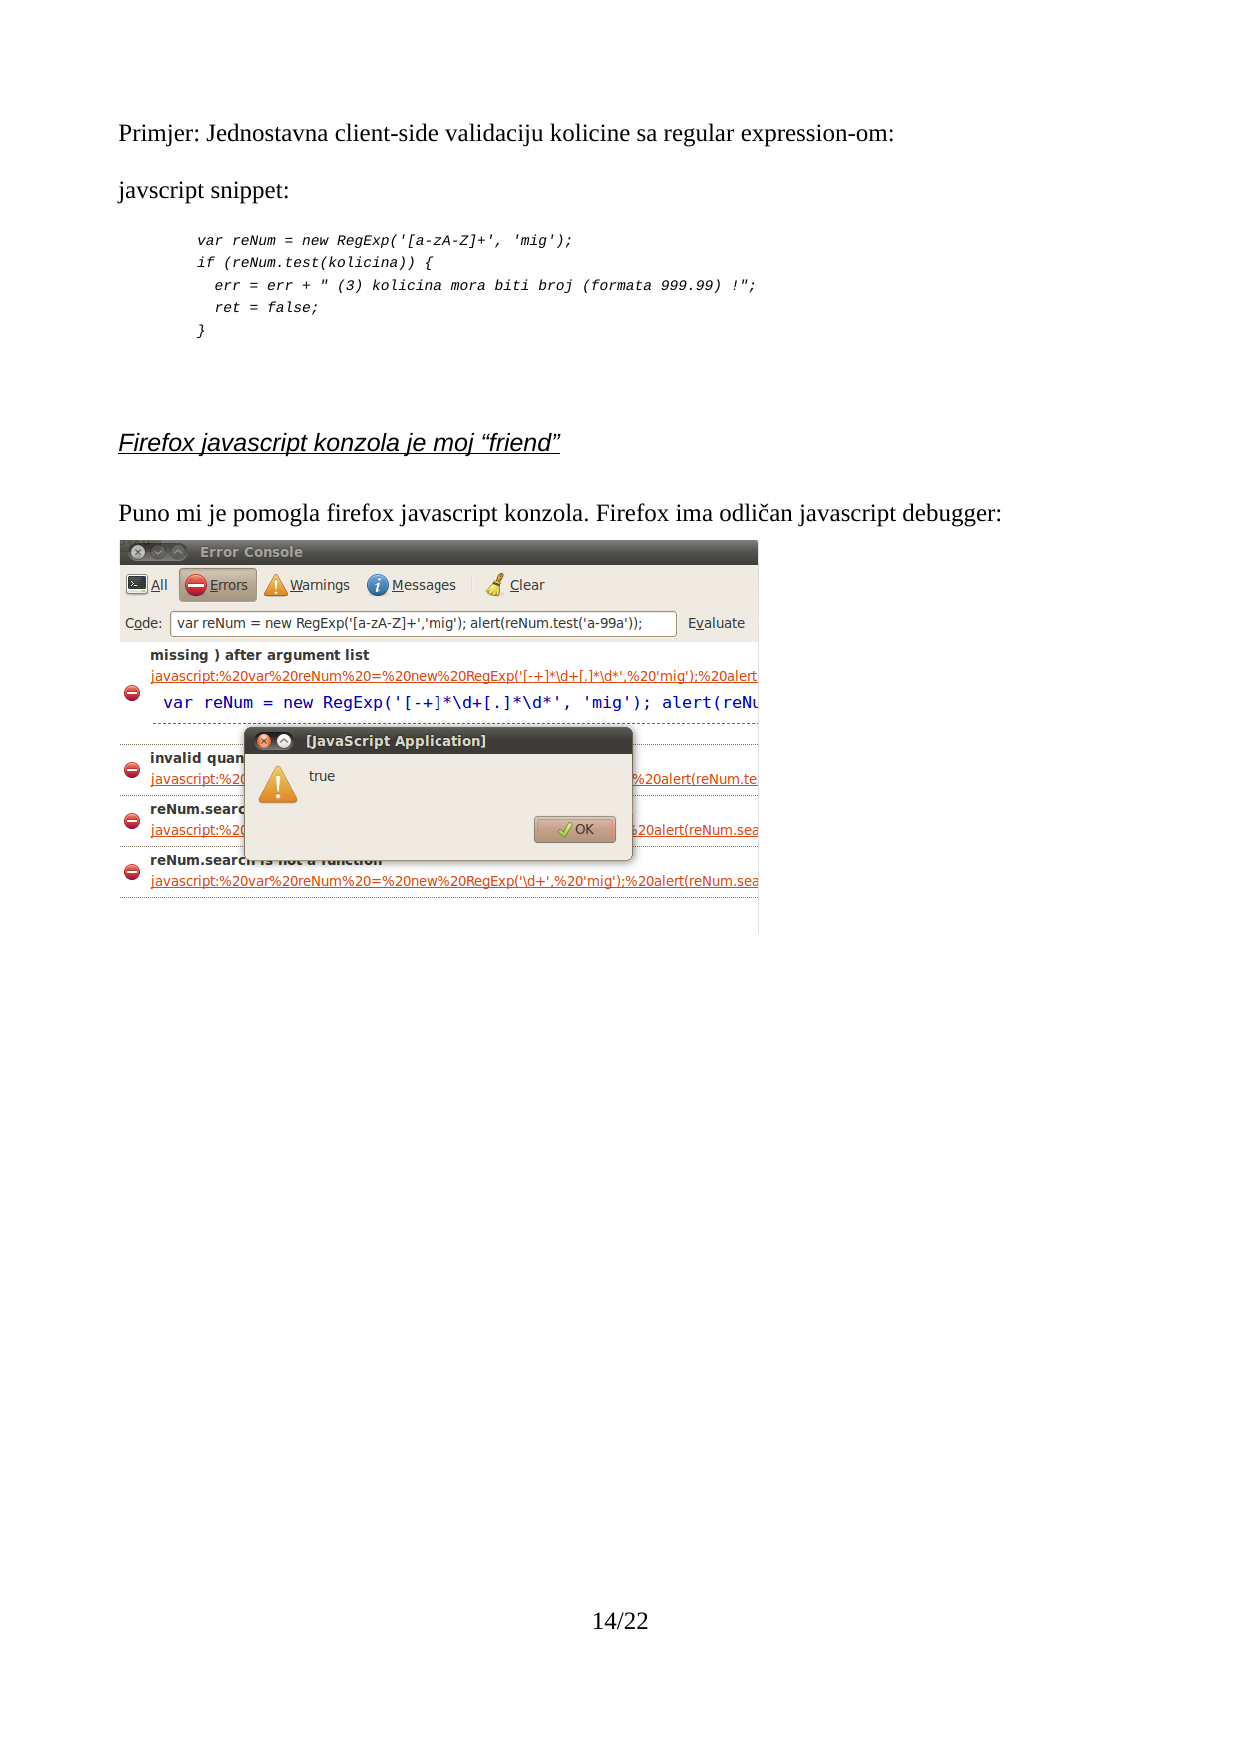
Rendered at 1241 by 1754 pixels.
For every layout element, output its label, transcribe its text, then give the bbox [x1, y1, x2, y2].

text err = err + " (3) kolicina mora biti broj (formata 999.99) !"; [118, 278, 1122, 295]
text } [118, 323, 1122, 340]
text Primjer: Jednostavna client-side validaciju kolicine sa regular expression-om: [118, 118, 1122, 147]
text ret = false; [118, 301, 1122, 317]
picture [119, 540, 759, 933]
subtitle Firefox javascript konzola je moj “friend” [118, 428, 1122, 457]
text if (reNum.test(kolicina)) { [118, 256, 1122, 272]
text javscript snippet: [118, 176, 1122, 204]
text var reNum = new RegExp('[a-zA-Z]+', 'mig'); [118, 233, 1122, 250]
text Puno mi je pomogla firefox javascript konzola. Firefox ima odličan javascript debugger: [118, 498, 1122, 527]
